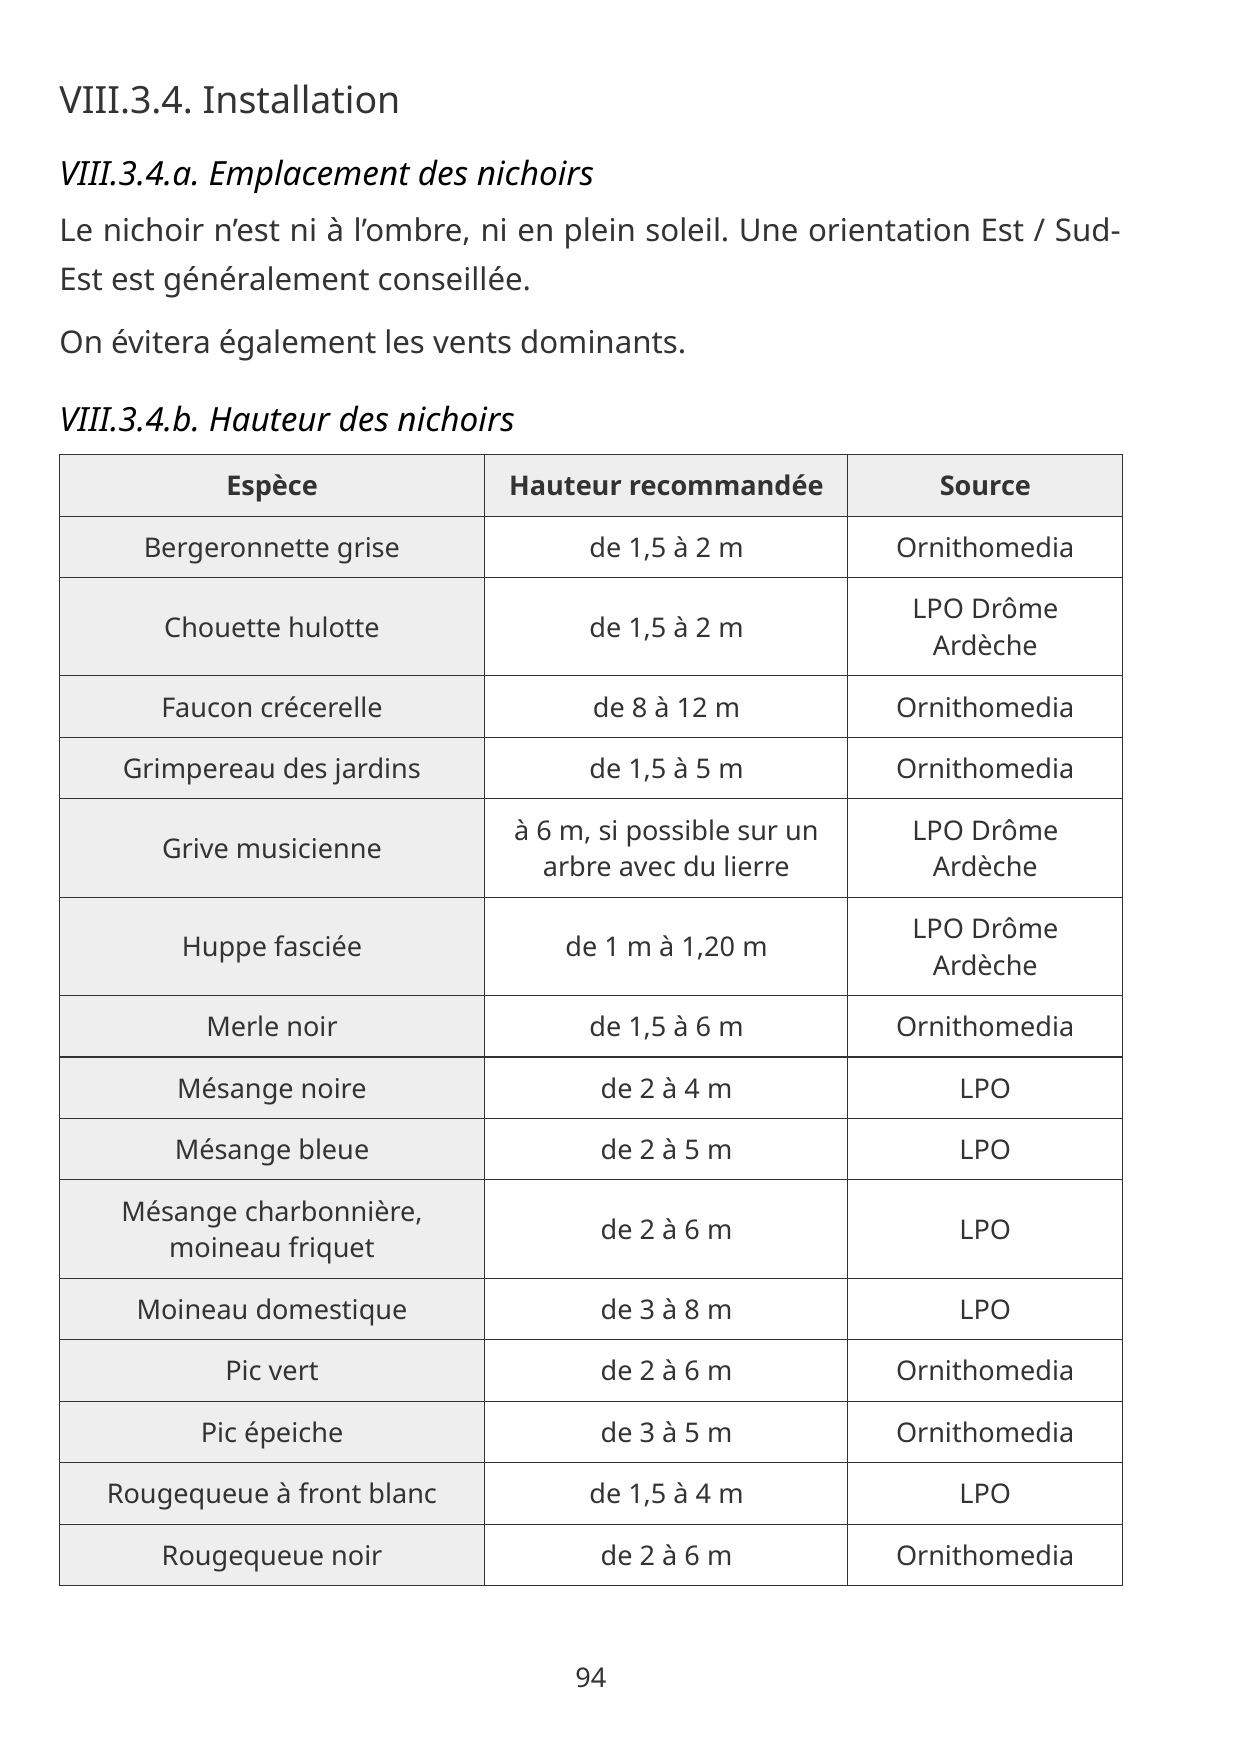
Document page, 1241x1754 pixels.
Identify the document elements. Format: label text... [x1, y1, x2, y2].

table_cell de 2 à 6 m [485, 1340, 847, 1401]
table_cell de 1,5 à 6 m [485, 996, 847, 1056]
table_cell LPO Drôme Ardèche [848, 898, 1122, 995]
table_cell de 1,5 à 2 m [485, 578, 847, 675]
subtitle Hauteur des nichoirs [59, 396, 1122, 442]
table_cell Ornithomedia [848, 1340, 1122, 1401]
table_cell Grive musicienne [60, 799, 484, 897]
table_cell Mésange charbonnière, moineau friquet [60, 1180, 484, 1278]
table_cell Faucon crécerelle [60, 676, 484, 737]
table_cell LPO [848, 1279, 1122, 1339]
table_cell Huppe fasciée [60, 898, 484, 995]
table_cell de 3 à 8 m [485, 1279, 847, 1339]
table_cell Ornithomedia [848, 517, 1122, 577]
subtitle Installation [59, 74, 1122, 125]
table_cell LPO Drôme Ardèche [848, 799, 1122, 897]
table_cell LPO [848, 1119, 1122, 1179]
table_cell Bergeronnette grise [60, 517, 484, 577]
table_cell Chouette hulotte [60, 578, 484, 675]
table_header Source [848, 455, 1122, 516]
table_cell Moineau domestique [60, 1279, 484, 1339]
table_cell Ornithomedia [848, 1402, 1122, 1462]
table_header Espèce [60, 455, 484, 516]
table_cell à 6 m, si possible sur un arbre avec du lierre [485, 799, 847, 897]
table_cell Merle noir [60, 996, 484, 1056]
table_cell Ornithomedia [848, 676, 1122, 737]
text On évitera également les vents dominants. [59, 320, 1122, 363]
table_cell de 1,5 à 5 m [485, 738, 847, 798]
table_cell Mésange noire [60, 1058, 484, 1118]
table_cell Pic vert [60, 1340, 484, 1401]
subtitle Emplacement des nichoirs [59, 150, 1122, 195]
table_cell LPO Drôme Ardèche [848, 578, 1122, 675]
table_cell de 1,5 à 2 m [485, 517, 847, 577]
table_cell de 2 à 5 m [485, 1119, 847, 1179]
table_cell de 1 m à 1,20 m [485, 898, 847, 995]
table_cell Rougequeue à front blanc [60, 1463, 484, 1523]
table_cell Ornithomedia [848, 1525, 1122, 1585]
table_cell Grimpereau des jardins [60, 738, 484, 798]
table_header Hauteur recommandée [485, 455, 847, 516]
table_cell de 2 à 6 m [485, 1525, 847, 1585]
table_cell de 2 à 6 m [485, 1180, 847, 1278]
table_cell LPO [848, 1180, 1122, 1278]
table_cell LPO [848, 1058, 1122, 1118]
table_cell LPO [848, 1463, 1122, 1523]
table_cell Ornithomedia [848, 996, 1122, 1056]
table_cell Rougequeue noir [60, 1525, 484, 1585]
table_cell de 1,5 à 4 m [485, 1463, 847, 1523]
table_cell Ornithomedia [848, 738, 1122, 798]
table_cell Pic épeiche [60, 1402, 484, 1462]
table_cell de 8 à 12 m [485, 676, 847, 737]
table_cell de 2 à 4 m [485, 1058, 847, 1118]
table_cell Mésange bleue [60, 1119, 484, 1179]
text Le nichoir n’est ni à l’ombre, ni en plein soleil. Une orientation Est / Sud-Est est généralement conseillée. [59, 208, 1122, 299]
table_cell de 3 à 5 m [485, 1402, 847, 1462]
